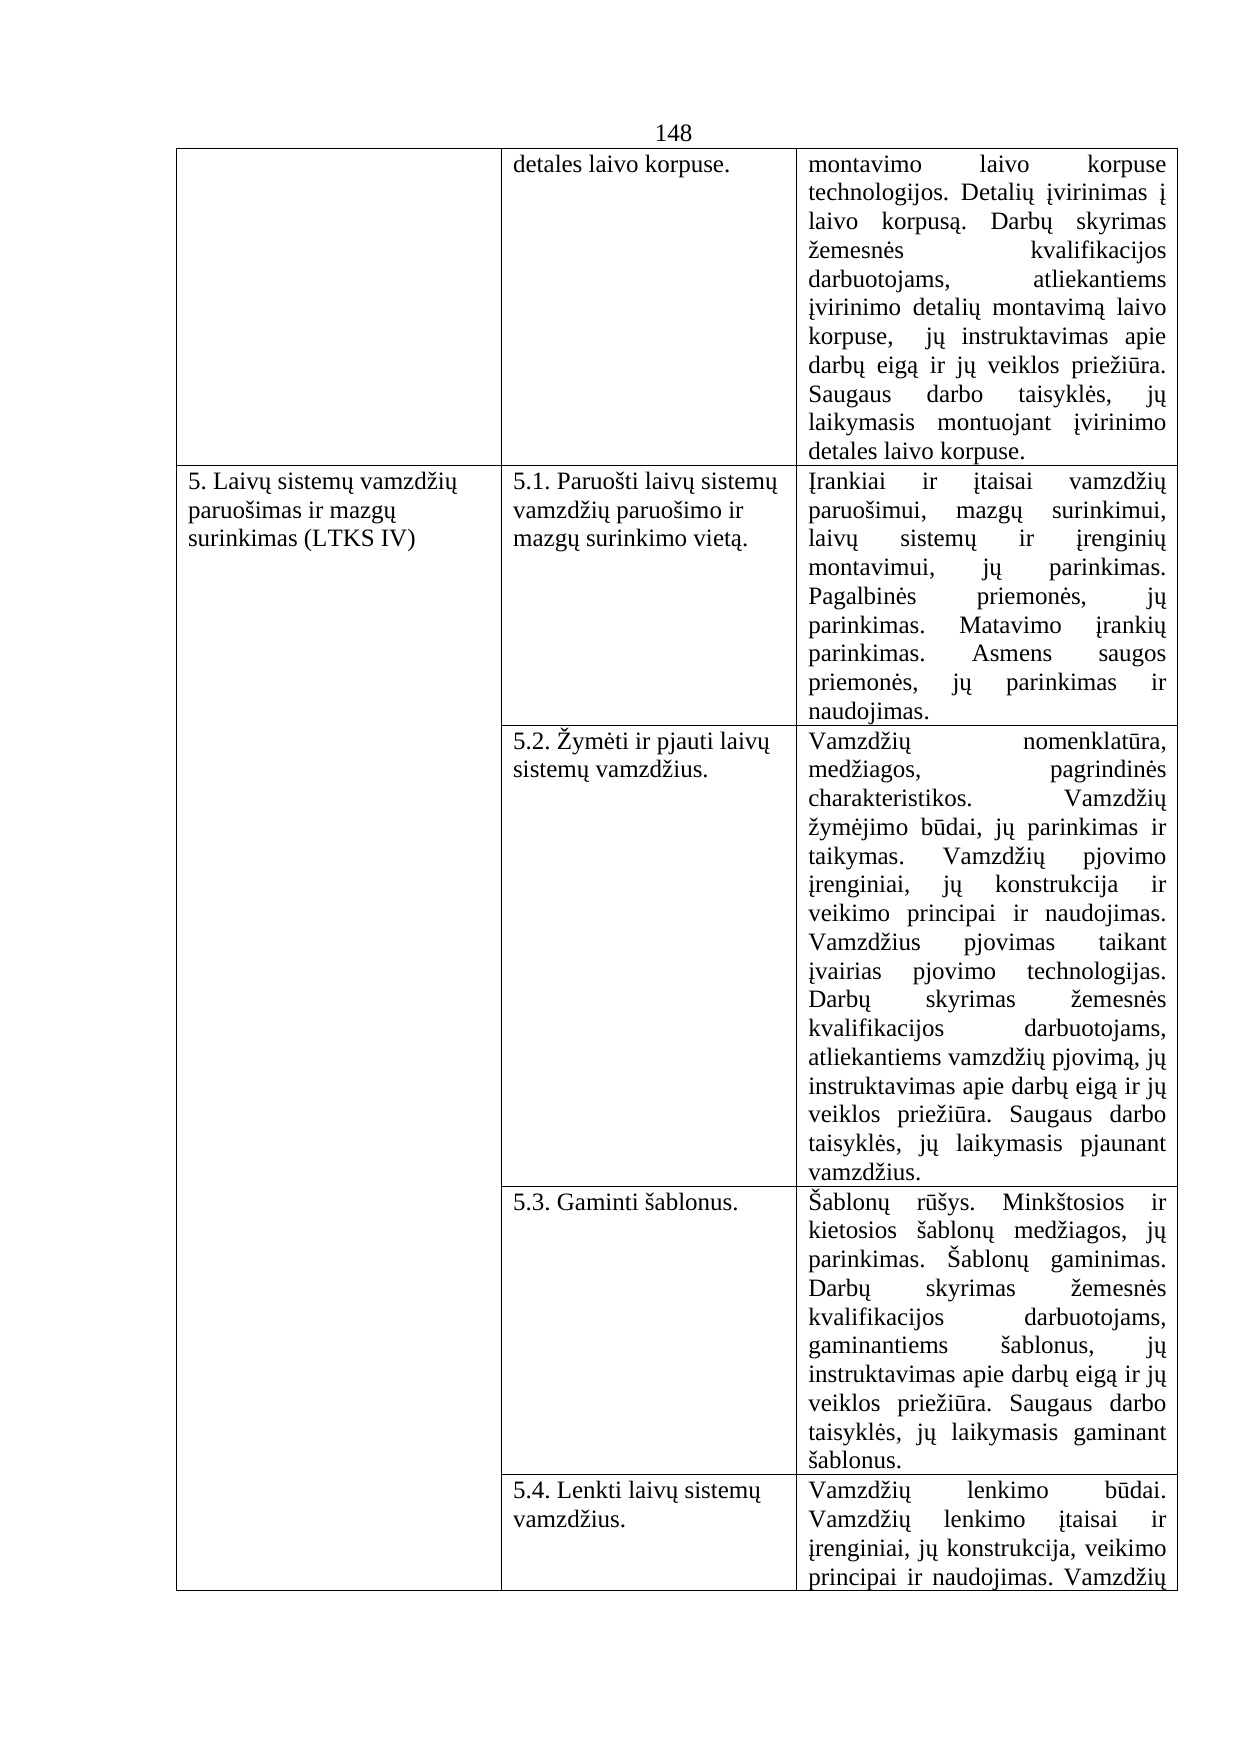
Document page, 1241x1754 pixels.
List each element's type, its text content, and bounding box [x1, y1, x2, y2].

table_cell 5.1. Paruošti laivų sistemų vamzdžių paruošimo ir mazgų surinkimo vietą. [502, 466, 796, 725]
table_cell 5. Laivų sistemų vamzdžių paruošimas ir mazgų surinkimas (LTKS IV) [177, 466, 501, 1590]
table_cell montavimo laivo korpuse technologijos. Detalių įvirinimas į laivo korpusą. Darbų skyrimas žemesnės kvalifikacijos darbuotojams, atliekantiems įvirinimo detalių montavimą laivo korpuse, jų instruktavimas apie darbų eigą ir jų veiklos priežiūra. Saugaus darbo taisyklės, jų laikymasis montuojant įvirinimo detales laivo korpuse. [797, 149, 1177, 465]
table_cell 5.3. Gaminti šablonus. [502, 1187, 796, 1474]
table_cell 5.4. Lenkti laivų sistemų vamzdžius. [502, 1475, 796, 1590]
table_cell [177, 149, 501, 465]
table_cell detales laivo korpuse. [502, 149, 796, 465]
table_cell 5.2. Žymėti ir pjauti laivų sistemų vamzdžius. [502, 726, 796, 1186]
table_cell Įrankiai ir įtaisai vamzdžių paruošimui, mazgų surinkimui, laivų sistemų ir įrenginių montavimui, jų parinkimas. Pagalbinės priemonės, jų parinkimas. Matavimo įrankių parinkimas. Asmens saugos priemonės, jų parinkimas ir naudojimas. [797, 466, 1177, 725]
table_cell Vamzdžių lenkimo būdai. Vamzdžių lenkimo įtaisai ir įrenginiai, jų konstrukcija, veikimo principai ir naudojimas. Vamzdžių [797, 1475, 1177, 1590]
table_cell Šablonų rūšys. Minkštosios ir kietosios šablonų medžiagos, jų parinkimas. Šablonų gaminimas. Darbų skyrimas žemesnės kvalifikacijos darbuotojams, gaminantiems šablonus, jų instruktavimas apie darbų eigą ir jų veiklos priežiūra. Saugaus darbo taisyklės, jų laikymasis gaminant šablonus. [797, 1187, 1177, 1474]
table_cell Vamzdžių nomenklatūra, medžiagos, pagrindinės charakteristikos. Vamzdžių žymėjimo būdai, jų parinkimas ir taikymas. Vamzdžių pjovimo įrenginiai, jų konstrukcija ir veikimo principai ir naudojimas. Vamzdžius pjovimas taikant įvairias pjovimo technologijas. Darbų skyrimas žemesnės kvalifikacijos darbuotojams, atliekantiems vamzdžių pjovimą, jų instruktavimas apie darbų eigą ir jų veiklos priežiūra. Saugaus darbo taisyklės, jų laikymasis pjaunant vamzdžius. [797, 726, 1177, 1186]
